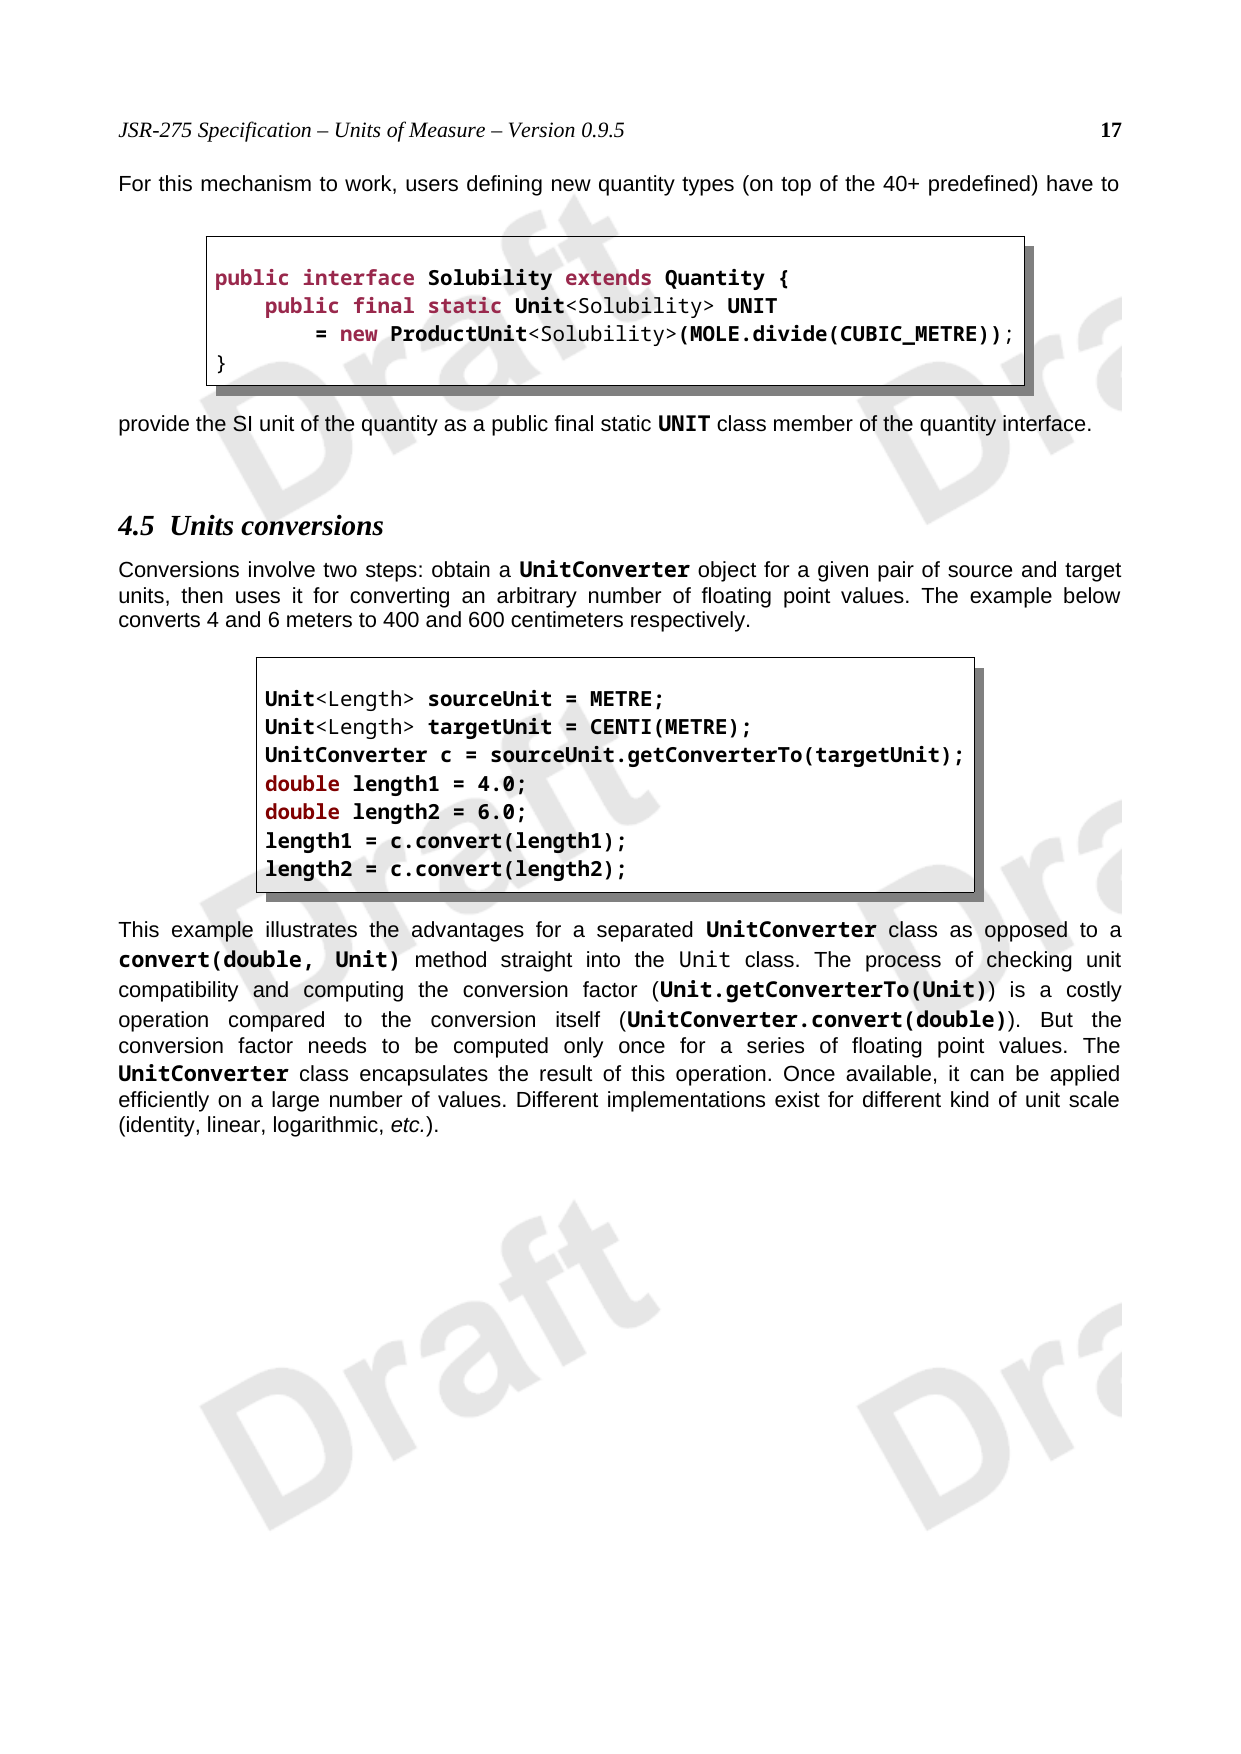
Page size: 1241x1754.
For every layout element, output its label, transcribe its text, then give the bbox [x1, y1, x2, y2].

picture [118, 1137, 1122, 1636]
picture [118, 541, 1122, 554]
picture [118, 118, 1122, 172]
subtitle Units conversions [118, 509, 1122, 541]
text public interface Solubility extends Quantity { [215, 263, 1015, 291]
text double length2 = 6.0; [265, 797, 965, 826]
text UnitConverter c = sourceUnit.getConverterTo(targetUnit); [265, 741, 965, 769]
text length2 = c.convert(length2); [265, 854, 965, 883]
text public final static Unit<Solubility> UNIT [215, 291, 1015, 319]
text Conversions involve two steps: obtain a UnitConverter object for a given pair of source and target units, then uses it for converting an arbitrary number of floating point values. The example below converts 4 and 6 meters to 400 and 600 centimeters respectively. [118, 554, 1122, 633]
picture [118, 438, 1122, 509]
picture [118, 633, 1122, 645]
text For this mechanism to work, users defining new quantity types (on top of the 40+ predefined) have to provide the SI unit of the quantity as a public final static UNIT class member of the quantity interface. [118, 172, 1122, 438]
text double length1 = 4.0; [265, 769, 965, 797]
text = new ProductUnit<Solubility>(MOLE.divide(CUBIC_METRE)); [215, 319, 1015, 348]
text This example illustrates the advantages for a separated UnitConverter class as opposed to a convert(double, Unit) method straight into the Unit class. The process of checking unit compatibility and computing the conversion factor (Unit.getConverterTo(Unit)) is a costly operation compared to the conversion itself (UnitConverter.convert(double)). But the conversion factor needs to be computed only once for a series of floating point values. The UnitConverter class encapsulates the result of this operation. Once available, it can be applied efficiently on a large number of values. Different implementations exist for different kind of unit scale (identity, linear, logarithmic, etc.). [118, 645, 1122, 1137]
text Unit<Length> targetUnit = CENTI(METRE); [265, 712, 965, 741]
text length1 = c.convert(length1); [265, 826, 965, 854]
text Unit<Length> sourceUnit = METRE; [265, 684, 965, 712]
text } [215, 348, 1015, 376]
